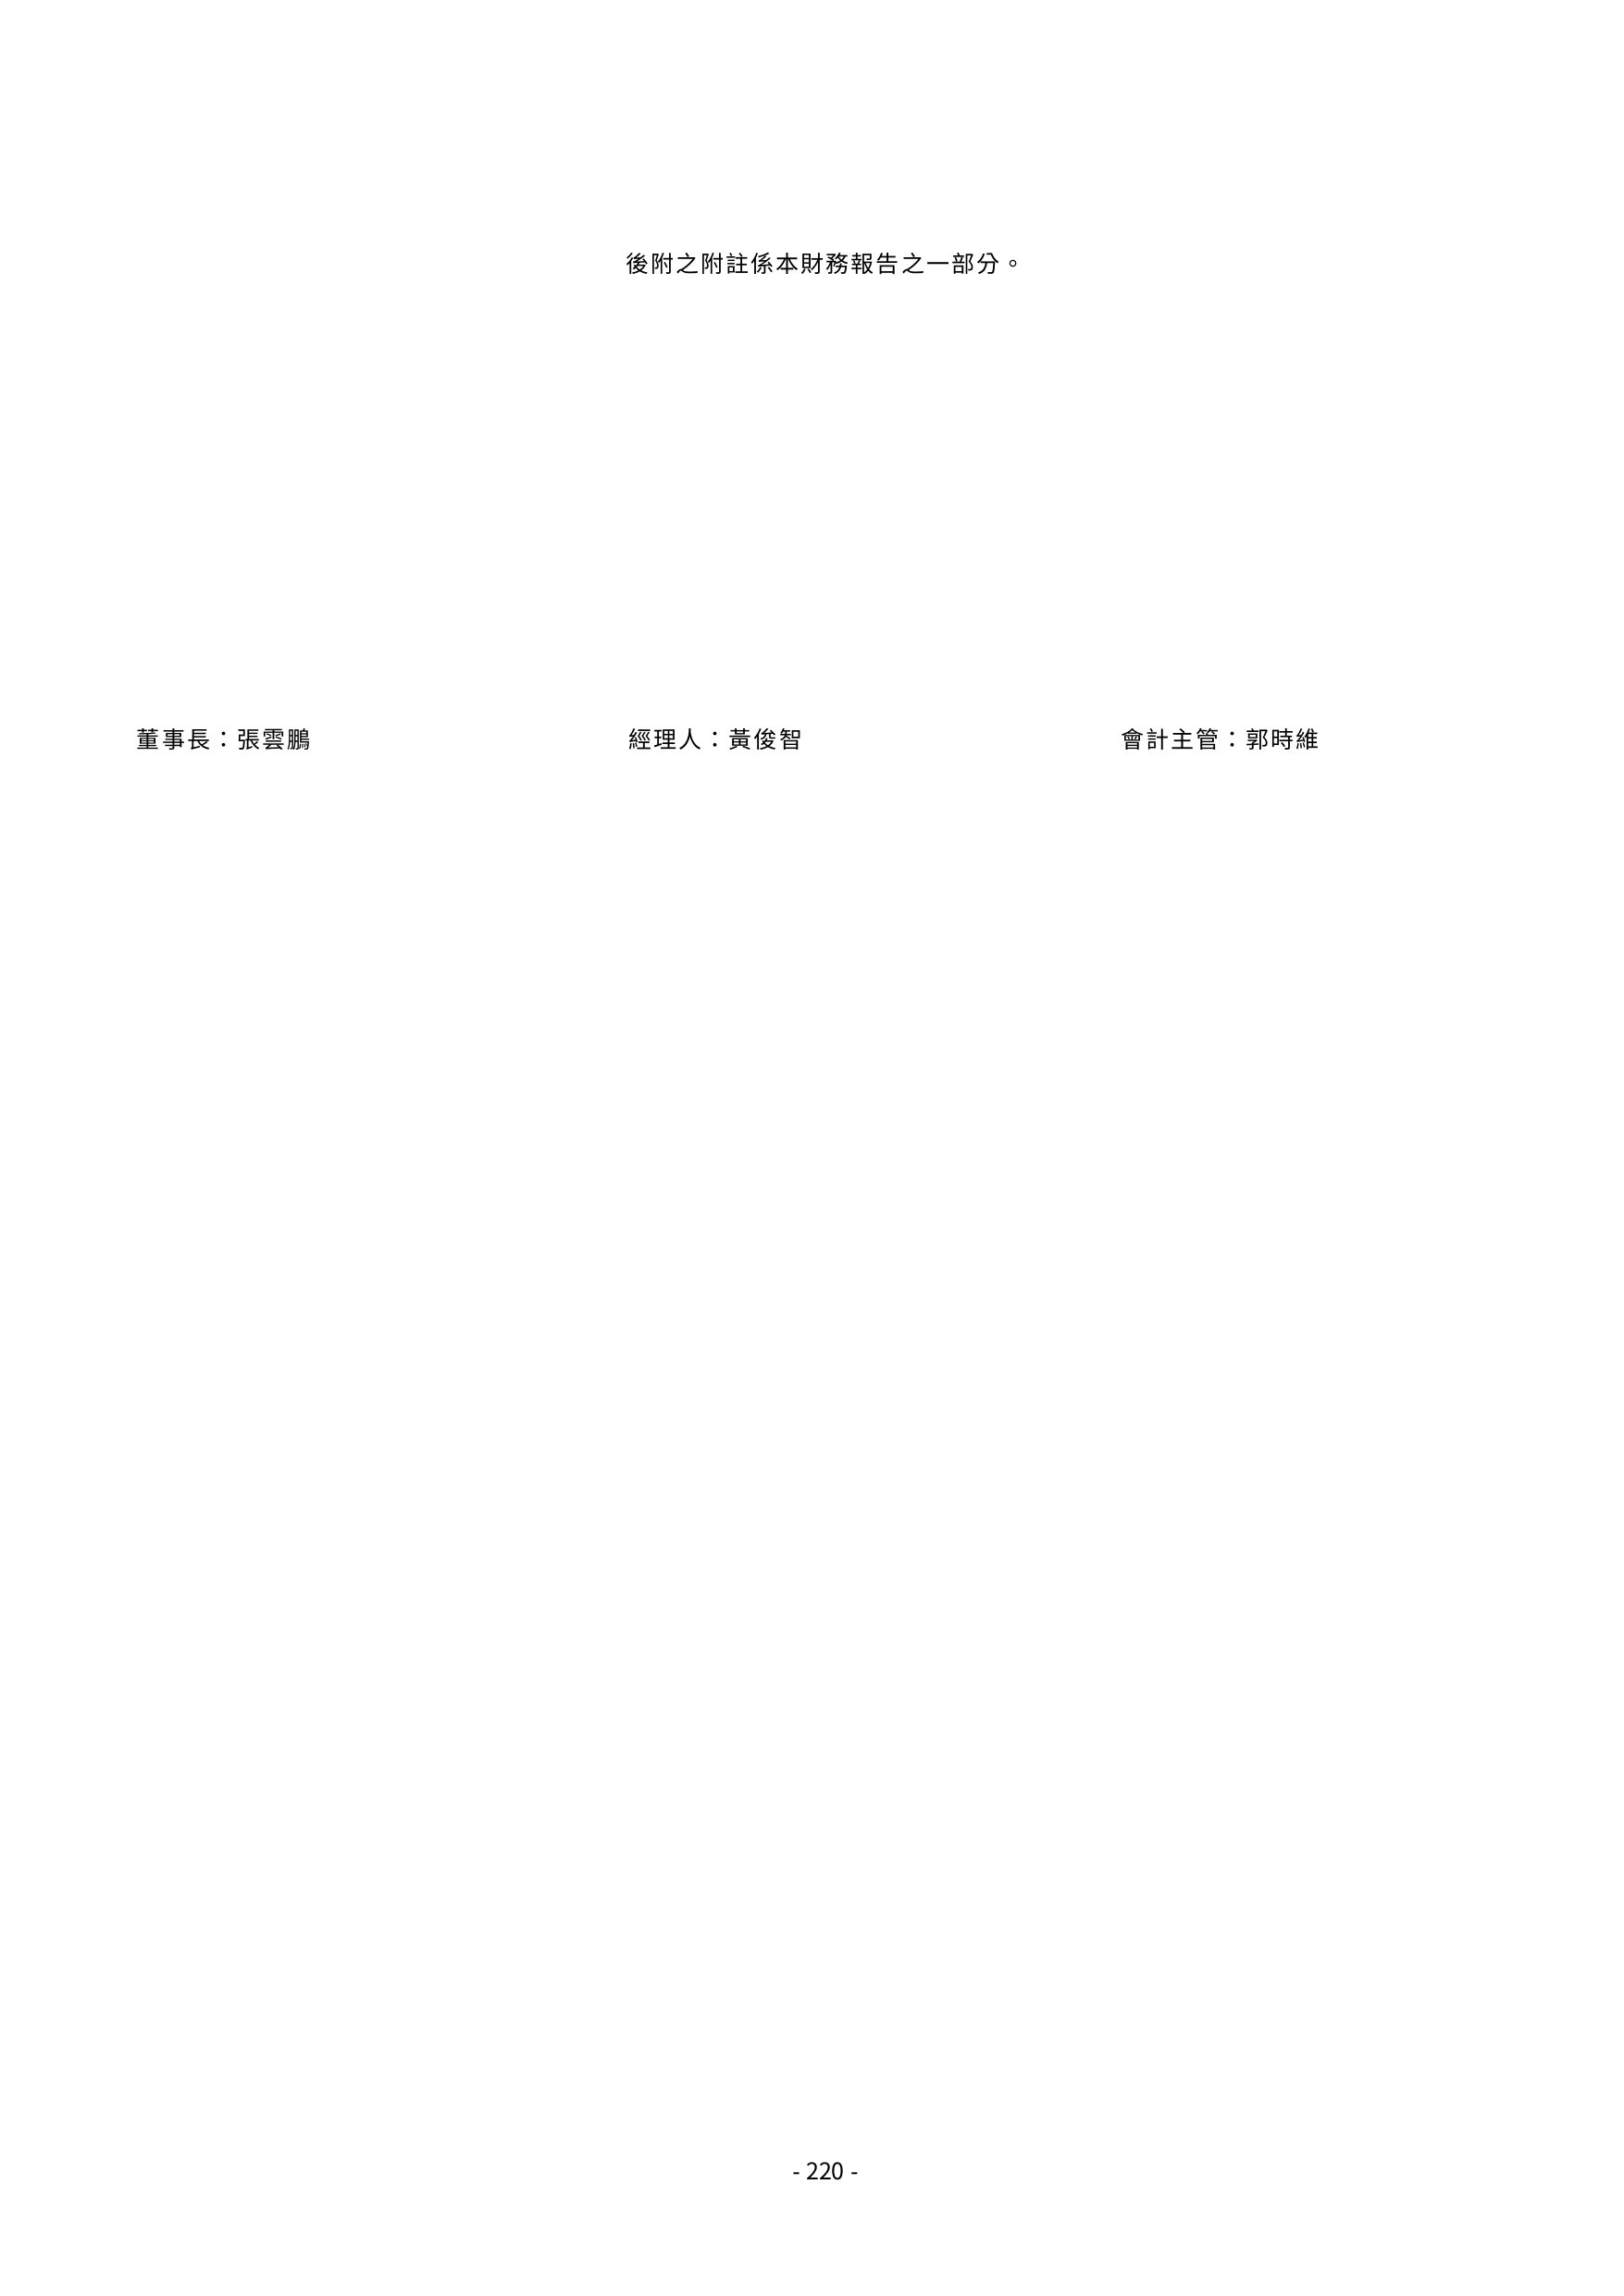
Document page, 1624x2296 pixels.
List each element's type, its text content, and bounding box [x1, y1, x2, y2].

text 董事長：張雲鵬 經理人：黃俊智 會計主管：郭時維 [137, 721, 1514, 755]
text 後附之附註係本財務報告之一部分。 [137, 246, 1514, 279]
